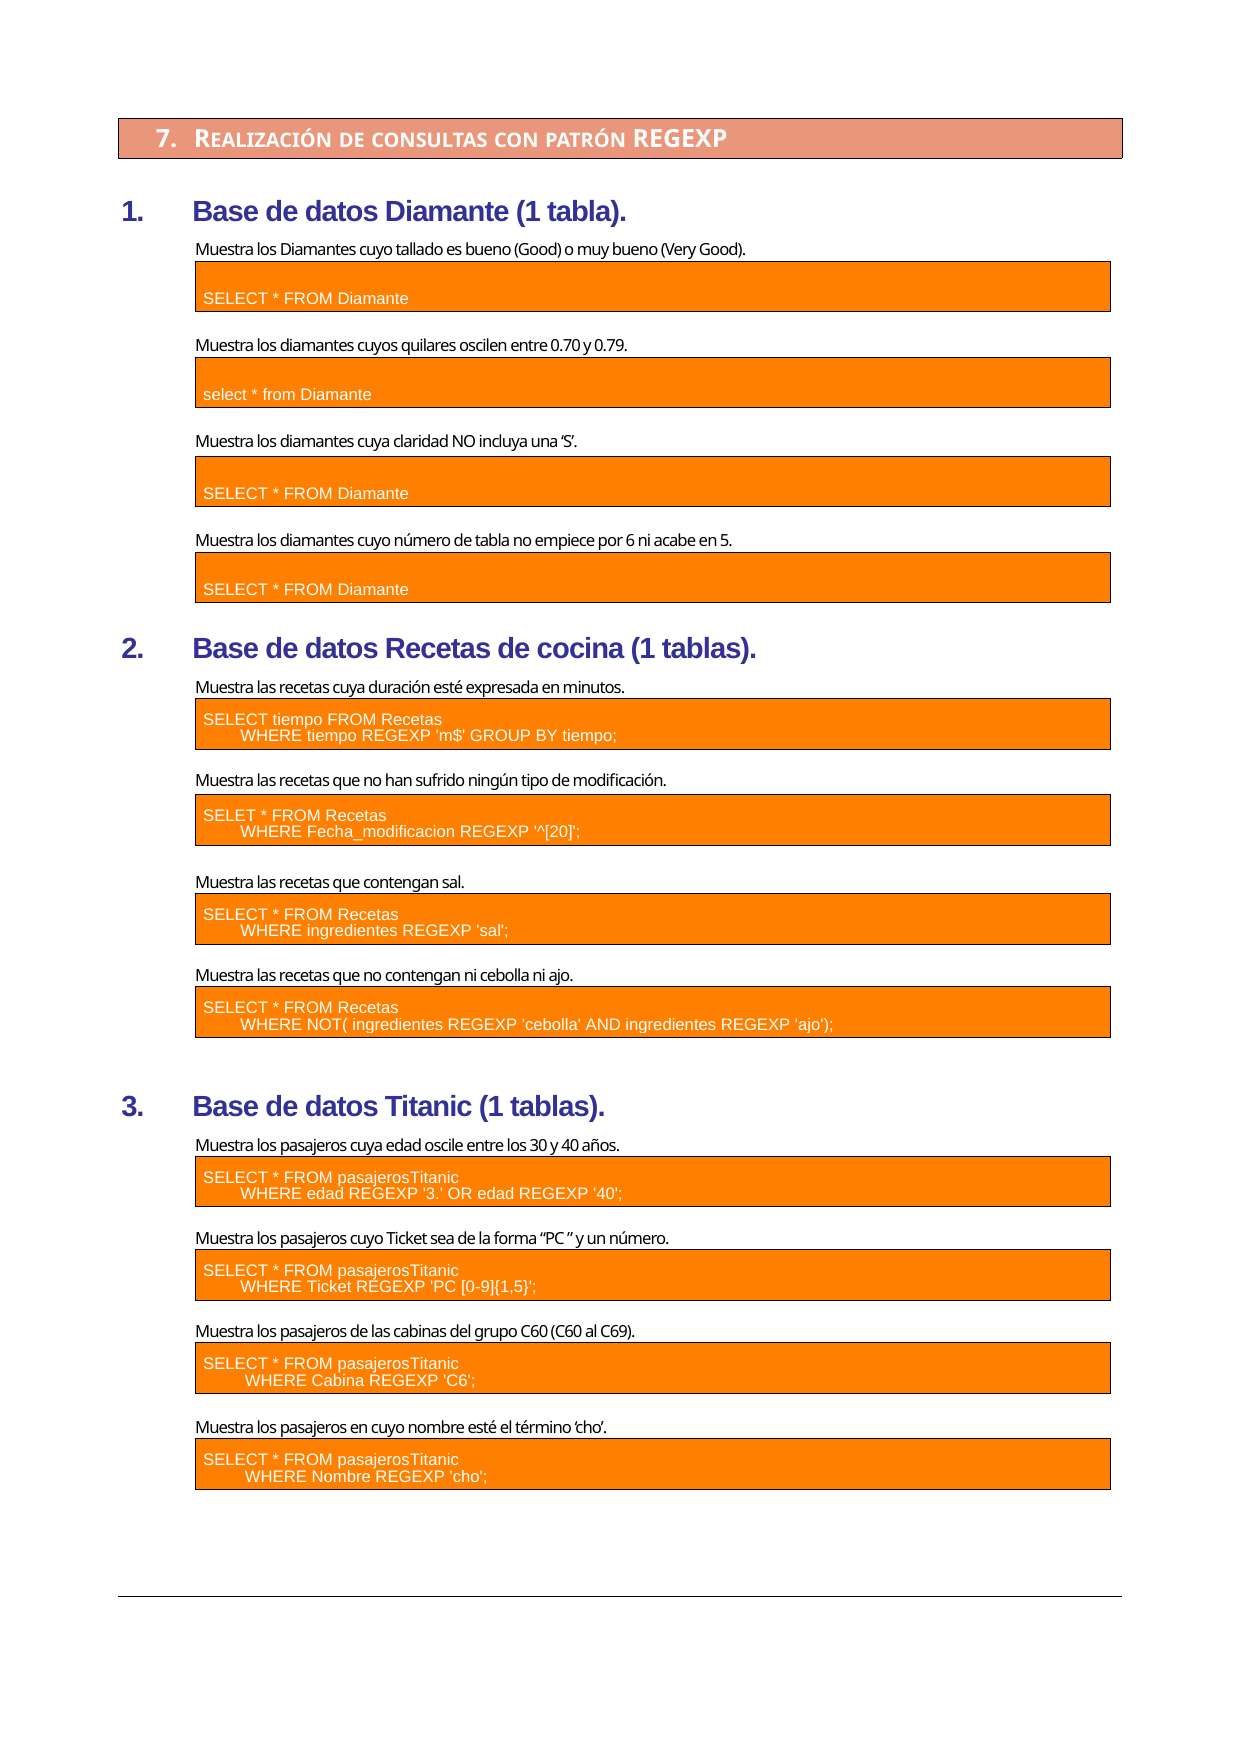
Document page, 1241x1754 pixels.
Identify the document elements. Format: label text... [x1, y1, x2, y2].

text Muestra los Diamantes cuyo tallado es bueno (Good) o muy bueno (Very Good). [192, 235, 1122, 261]
text Muestra los pasajeros cuya edad oscile entre los 30 y 40 años. [192, 1130, 1122, 1156]
text Muestra los pasajeros de las cabinas del grupo C60 (C60 al C69). [192, 1320, 1122, 1342]
text Muestra las recetas cuya duración esté expresada en minutos. [192, 672, 1122, 698]
text Muestra las recetas que no han sufrido ningún tipo de modificación. [192, 768, 1122, 794]
text 2. Base de datos Recetas de cocina (1 tablas). [118, 628, 1122, 667]
text Muestra los pasajeros cuyo Ticket sea de la forma “PC ” y un número. [192, 1226, 1122, 1249]
text Muestra las recetas que no contengan ni cebolla ni ajo. [192, 964, 1122, 986]
text Muestra las recetas que contengan sal. [192, 868, 1122, 893]
text Muestra los diamantes cuya claridad NO incluya una ‘S’. [192, 430, 1122, 453]
text 3. Base de datos Titanic (1 tablas). [118, 1086, 1122, 1125]
text Muestra los diamantes cuyos quilares oscilen entre 0.70 y 0.79. [192, 334, 1122, 357]
text 1. Base de datos Diamante (1 tabla). [118, 191, 1122, 230]
text Muestra los diamantes cuyo número de tabla no empiece por 6 ni acabe en 5. [192, 529, 1122, 552]
text Muestra los pasajeros en cuyo nombre esté el término ‘cho’. [192, 1416, 1122, 1438]
